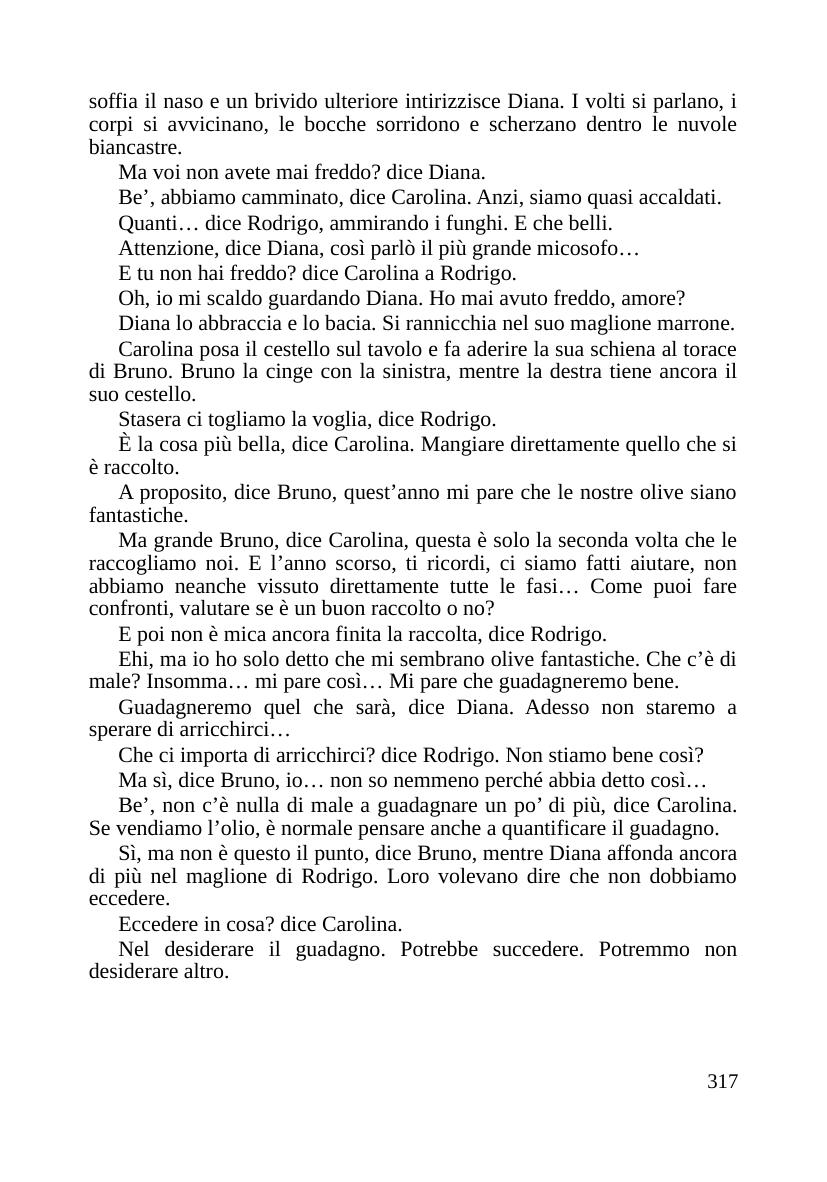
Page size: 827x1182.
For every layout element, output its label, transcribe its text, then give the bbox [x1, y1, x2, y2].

text Nel desiderare il guadagno. Potrebbe succedere. Potremmo non desiderare altro. [88, 936, 738, 984]
text Ehi, ma io ho solo detto che mi sembrano olive fantastiche. Che c’è di male? Insomma… mi pare così… Mi pare che guadagneremo bene. [88, 646, 738, 694]
text Guadagneremo quel che sarà, dice Diana. Adesso non staremo a sperare di arricchirci… [88, 694, 738, 742]
text Quanti… dice Rodrigo, ammirando i funghi. E che belli. [88, 209, 738, 235]
text Che ci importa di arricchirci? dice Rodrigo. Non stiamo bene così? [88, 742, 738, 767]
text E tu non hai freddo? dice Carolina a Rodrigo. [88, 260, 738, 285]
text Carolina posa il cestello sul tavolo e fa aderire la sua schiena al torace di Bruno. Bruno la cinge con la sinistra, mentre la destra tiene ancora il suo cestello. [88, 336, 738, 406]
text Be’, abbiamo camminato, dice Carolina. Anzi, siamo quasi accaldati. [88, 184, 738, 209]
text A proposito, dice Bruno, quest’anno mi pare che le nostre olive siano fantastiche. [88, 479, 738, 527]
text Be’, non c’è nulla di male a guadagnare un po’ di più, dice Carolina. Se vendiamo l’olio, è normale pensare anche a quantificare il guadagno. [88, 792, 738, 840]
text Ma grande Bruno, dice Carolina, questa è solo la seconda volta che le raccogliamo noi. E l’anno scorso, ti ricordi, ci siamo fatti aiutare, non abbiamo neanche vissuto direttamente tutte le fasi… Come puoi fare confronti, valutare se è un buon raccolto o no? [88, 527, 738, 621]
text soffia il naso e un brivido ulteriore intirizzisce Diana. I volti si parlano, i corpi si avvicinano, le bocche sorridono e scherzano dentro le nuvole biancastre. [88, 88, 738, 159]
text È la cosa più bella, dice Carolina. Mangiare direttamente quello che si è raccolto. [88, 431, 738, 479]
text Ma voi non avete mai freddo? dice Diana. [88, 159, 738, 184]
text Diana lo abbraccia e lo bacia. Si rannicchia nel suo maglione marrone. [88, 310, 738, 336]
text Attenzione, dice Diana, così parlò il più grande micosofo… [88, 235, 738, 260]
text Ma sì, dice Bruno, io… non so nemmeno perché abbia detto così… [88, 767, 738, 792]
text E poi non è mica ancora finita la raccolta, dice Rodrigo. [88, 621, 738, 646]
text Eccedere in cosa? dice Carolina. [88, 911, 738, 936]
text Stasera ci togliamo la voglia, dice Rodrigo. [88, 406, 738, 431]
text Sì, ma non è questo il punto, dice Bruno, mentre Diana affonda ancora di più nel maglione di Rodrigo. Loro volevano dire che non dobbiamo eccedere. [88, 840, 738, 911]
text Oh, io mi scaldo guardando Diana. Ho mai avuto freddo, amore? [88, 285, 738, 310]
